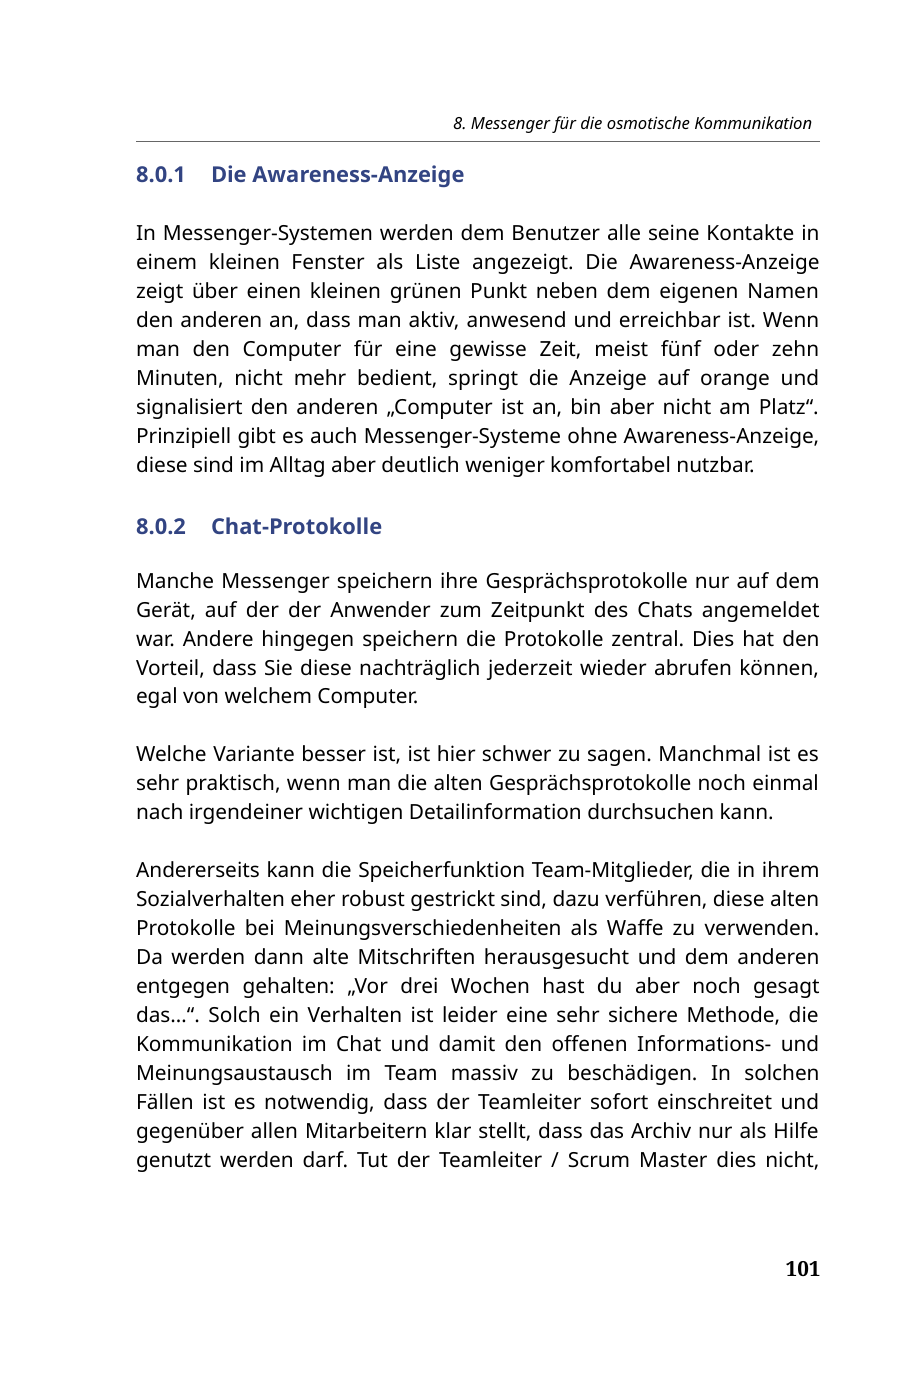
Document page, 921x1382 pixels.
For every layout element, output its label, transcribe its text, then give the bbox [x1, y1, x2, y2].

text Andererseits kann die Speicherfunktion Team-Mitglieder, die in ihrem Sozialverhalten eher robust gestrickt sind, dazu verführen, diese alten Protokolle bei Meinungsverschiedenheiten als Waffe zu verwenden. Da werden dann alte Mitschriften herausgesucht und dem anderen entgegen gehalten: „Vor drei Wochen hast du aber noch gesagt das…“. Solch ein Verhalten ist leider eine sehr sichere Methode, die Kommunikation im Chat und damit den offenen Informations- und Meinungsaustausch im Team massiv zu beschädigen. In solchen Fällen ist es notwendig, dass der Teamleiter sofort einschreitet und gegenüber allen Mitarbeitern klar stellt, dass das Archiv nur als Hilfe genutzt werden darf. Tut der Teamleiter / Scrum Master dies nicht, [136, 834, 820, 1173]
text Manche Messenger speichern ihre Gesprächsprotokolle nur auf dem Gerät, auf der der Anwender zum Zeitpunkt des Chats angemeldet war. Andere hingegen speichern die Protokolle zentral. Dies hat den Vorteil, dass Sie diese nachträglich jederzeit wieder abrufen können, egal von welchem Computer. [136, 553, 820, 710]
subtitle Die Awareness-Anzeige [136, 159, 820, 189]
text Welche Variante besser ist, ist hier schwer zu sagen. Manchmal ist es sehr praktisch, wenn man die alten Gesprächsprotokolle noch einmal nach irgendeiner wichtigen Detailinformation durchsuchen kann. [136, 718, 820, 826]
subtitle Chat-Protokolle [136, 511, 820, 541]
text In Messenger-Systemen werden dem Benutzer alle seine Kontakte in einem kleinen Fenster als Liste angezeigt. Die Awareness-Anzeige zeigt über einen kleinen grünen Punkt neben dem eigenen Namen den anderen an, dass man aktiv, anwesend und erreichbar ist. Wenn man den Computer für eine gewisse Zeit, meist fünf oder zehn Minuten, nicht mehr bedient, springt die Anzeige auf orange und signalisiert den anderen „Computer ist an, bin aber nicht am Platz“. Prinzipiell gibt es auch Messenger-Systeme ohne Awareness-Anzeige, diese sind im Alltag aber deutlich weniger komfortabel nutzbar. [136, 202, 820, 478]
